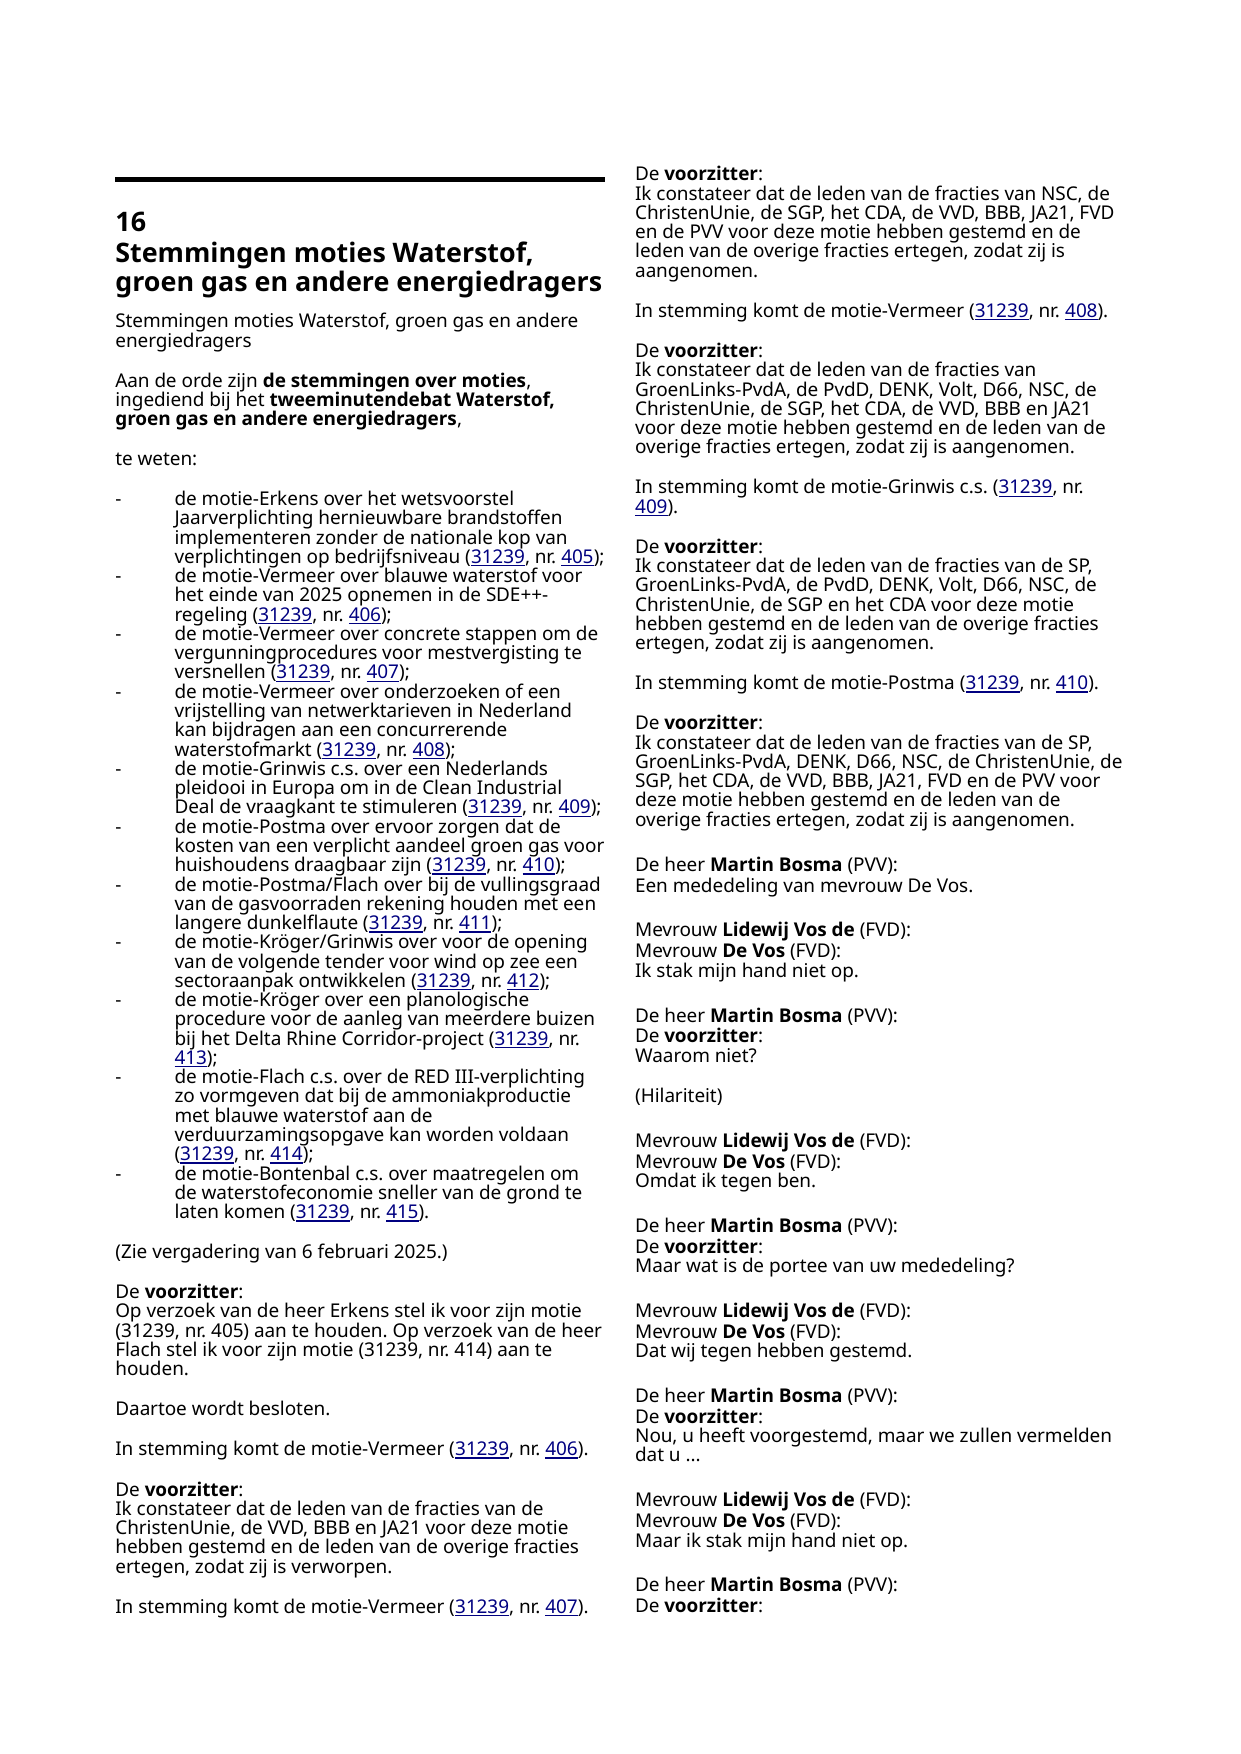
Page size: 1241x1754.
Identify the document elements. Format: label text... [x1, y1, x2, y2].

text (Hilariteit) [635, 1087, 1125, 1106]
text In stemming komt de motie-Grinwis c.s. (31239, nr. 409). [635, 478, 1125, 517]
list de motie-Vermeer over concrete stappen om de vergunningprocedures voor mestvergisting te versnellen (31239, nr. 407); [115, 625, 605, 683]
text Stemmingen moties Waterstof, groen gas en andere energiedragers [115, 312, 605, 351]
text Ik constateer dat de leden van de fracties van de SP, GroenLinks-PvdA, de PvdD, DENK, Volt, D66, NSC, de ChristenUnie, de SGP en het CDA voor deze motie hebben gestemd en de leden van de overige fracties ertegen, zodat zij is aangenomen. [635, 557, 1125, 653]
text Nou, u heeft voorgestemd, maar we zullen vermelden dat u ... [635, 1427, 1125, 1466]
text Omdat ik tegen ben. [635, 1172, 1125, 1191]
text 16 [115, 203, 605, 239]
text De heer Martin Bosma (PVV): [635, 851, 1125, 877]
text Daartoe wordt besloten. [115, 1400, 605, 1419]
text De voorzitter: [635, 1238, 1125, 1257]
text Mevrouw De Vos (FVD): [635, 1153, 1125, 1172]
text Ik constateer dat de leden van de fracties van GroenLinks-PvdA, de PvdD, DENK, Volt, D66, NSC, de ChristenUnie, de SGP, het CDA, de VVD, BBB en JA21 voor deze motie hebben gestemd en de leden van de overige fracties ertegen, zodat zij is aangenomen. [635, 361, 1125, 458]
list de motie-Postma/Flach over bij de vullingsgraad van de gasvoorraden rekening houden met een langere dunkelflaute (31239, nr. 411); [115, 876, 605, 933]
text Mevrouw Lidewij Vos de (FVD): [635, 917, 1125, 942]
list de motie-Grinwis c.s. over een Nederlands pleidooi in Europa om in de Clean Industrial Deal de vraagkant te stimuleren (31239, nr. 409); [115, 760, 605, 818]
list de motie-Postma over ervoor zorgen dat de kosten van een verplicht aandeel groen gas voor huishoudens draagbaar zijn (31239, nr. 410); [115, 818, 605, 876]
text Mevrouw De Vos (FVD): [635, 1512, 1125, 1532]
text De heer Martin Bosma (PVV): [635, 1212, 1125, 1238]
text Op verzoek van de heer Erkens stel ik voor zijn motie (31239, nr. 405) aan te houden. Op verzoek van de heer Flach stel ik voor zijn motie (31239, nr. 414) aan te houden. [115, 1302, 605, 1379]
text De voorzitter: [115, 1283, 605, 1302]
list de motie-Kröger over een planologische procedure voor de aanleg van meerdere buizen bij het Delta Rhine Corridor-project (31239, nr. 413); [115, 991, 605, 1068]
text De voorzitter: [635, 1408, 1125, 1427]
text Mevrouw De Vos (FVD): [635, 1323, 1125, 1342]
list de motie-Kröger/Grinwis over voor de opening van de volgende tender voor wind op zee een sectoraanpak ontwikkelen (31239, nr. 412); [115, 933, 605, 991]
list de motie-Vermeer over onderzoeken of een vrijstelling van netwerktarieven in Nederland kan bijdragen aan een concurrerende waterstofmarkt (31239, nr. 408); [115, 683, 605, 760]
text Maar wat is de portee van uw mededeling? [635, 1257, 1125, 1276]
text De heer Martin Bosma (PVV): [635, 1382, 1125, 1408]
text In stemming komt de motie-Vermeer (31239, nr. 408). [635, 302, 1125, 321]
text De voorzitter: [635, 714, 1125, 734]
text De voorzitter: [635, 1597, 1125, 1617]
text De heer Martin Bosma (PVV): [635, 1002, 1125, 1027]
text De voorzitter: [635, 1027, 1125, 1047]
text Aan de orde zijn de stemmingen over moties, ingediend bij het tweeminutendebat Waterstof, groen gas en andere energiedragers, [115, 372, 605, 429]
text Mevrouw Lidewij Vos de (FVD): [635, 1127, 1125, 1153]
list de motie-Flach c.s. over de RED III-verplichting zo vormgeven dat bij de ammoniakproductie met blauwe waterstof aan de verduurzamingsopgave kan worden voldaan (31239, nr. 414); [115, 1068, 605, 1164]
text De heer Martin Bosma (PVV): [635, 1572, 1125, 1597]
text Mevrouw De Vos (FVD): [635, 942, 1125, 962]
text Mevrouw Lidewij Vos de (FVD): [635, 1487, 1125, 1512]
text Waarom niet? [635, 1047, 1125, 1066]
text Mevrouw Lidewij Vos de (FVD): [635, 1297, 1125, 1323]
text In stemming komt de motie-Vermeer (31239, nr. 407). [115, 1598, 605, 1617]
text Stemmingen moties Waterstof, groen gas en andere energiedragers [115, 239, 605, 312]
text De voorzitter: [635, 165, 1125, 185]
text Ik stak mijn hand niet op. [635, 962, 1125, 981]
text te weten: [115, 450, 605, 469]
text Dat wij tegen hebben gestemd. [635, 1342, 1125, 1361]
text Ik constateer dat de leden van de fracties van de ChristenUnie, de VVD, BBB en JA21 voor deze motie hebben gestemd en de leden van de overige fracties ertegen, zodat zij is verworpen. [115, 1500, 605, 1577]
text In stemming komt de motie-Vermeer (31239, nr. 406). [115, 1440, 605, 1460]
text Maar ik stak mijn hand niet op. [635, 1532, 1125, 1551]
text De voorzitter: [635, 538, 1125, 557]
text (Zie vergadering van 6 februari 2025.) [115, 1243, 605, 1262]
text De voorzitter: [635, 342, 1125, 361]
text Ik constateer dat de leden van de fracties van NSC, de ChristenUnie, de SGP, het CDA, de VVD, BBB, JA21, FVD en de PVV voor deze motie hebben gestemd en de leden van de overige fracties ertegen, zodat zij is aangenomen. [635, 185, 1125, 281]
text De voorzitter: [115, 1481, 605, 1500]
list de motie-Bontenbal c.s. over maatregelen om de waterstofeconomie sneller van de grond te laten komen (31239, nr. 415). [115, 1164, 605, 1222]
text Ik constateer dat de leden van de fracties van de SP, GroenLinks-PvdA, DENK, D66, NSC, de ChristenUnie, de SGP, het CDA, de VVD, BBB, JA21, FVD en de PVV voor deze motie hebben gestemd en de leden van de overige fracties ertegen, zodat zij is aangenomen. [635, 734, 1125, 830]
list de motie-Erkens over het wetsvoorstel Jaarverplichting hernieuwbare brandstoffen implementeren zonder de nationale kop van verplichtingen op bedrijfsniveau (31239, nr. 405); [115, 490, 605, 567]
list de motie-Vermeer over blauwe waterstof voor het einde van 2025 opnemen in de SDE++-regeling (31239, nr. 406); [115, 567, 605, 625]
text Een mededeling van mevrouw De Vos. [635, 877, 1125, 896]
text In stemming komt de motie-Postma (31239, nr. 410). [635, 674, 1125, 693]
